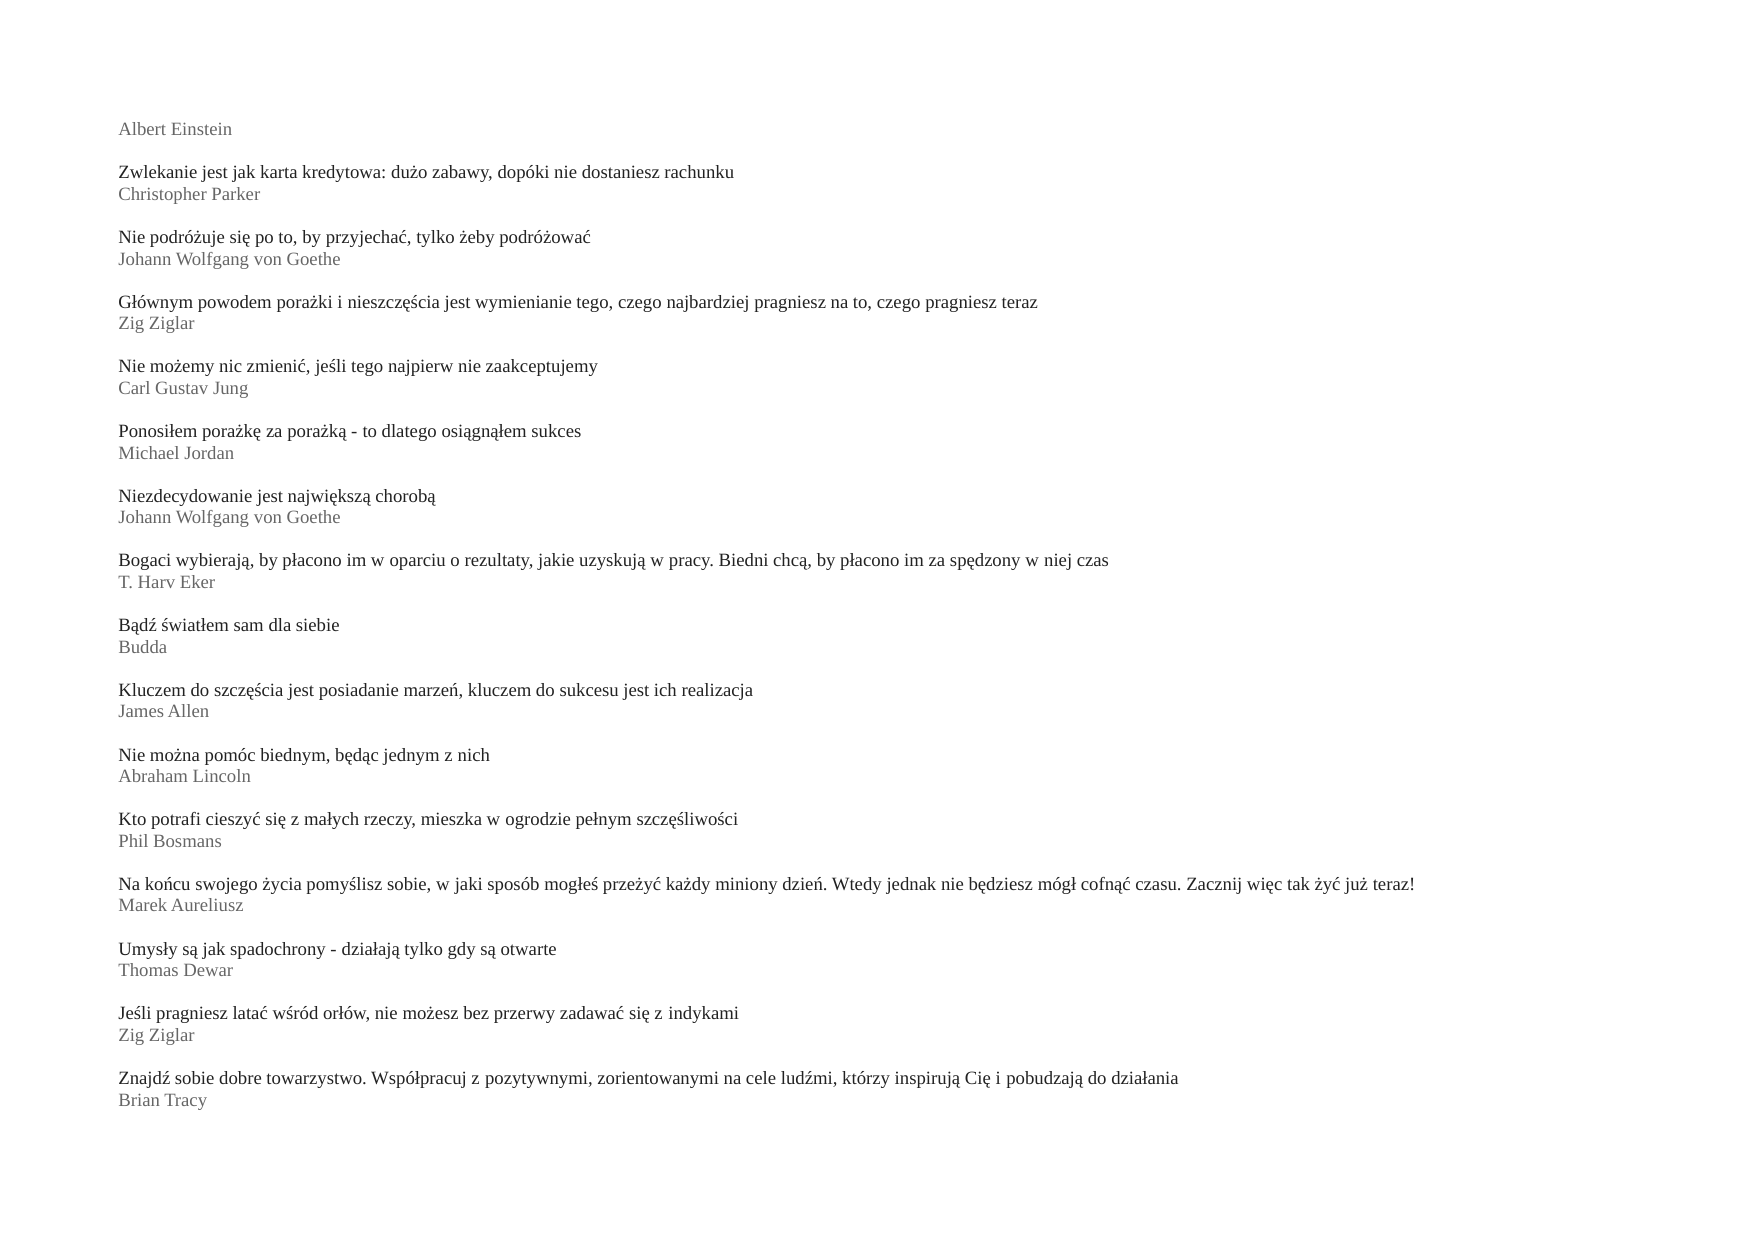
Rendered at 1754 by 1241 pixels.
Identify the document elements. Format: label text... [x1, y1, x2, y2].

text Kluczem do szczęścia jest posiadanie marzeń, kluczem do sukcesu jest ich realizacja [118, 679, 1636, 700]
text Budda [118, 636, 1636, 657]
text Zig Ziglar [118, 1024, 1636, 1045]
text Na końcu swojego życia pomyślisz sobie, w jaki sposób mogłeś przeżyć każdy miniony dzień. Wtedy jednak nie będziesz mógł cofnąć czasu. Zacznij więc tak żyć już teraz! [118, 873, 1636, 894]
text Nie możemy nic zmienić, jeśli tego najpierw nie zaakceptujemy [118, 355, 1636, 377]
text Brian Tracy [118, 1088, 1636, 1110]
text Głównym powodem porażki i nieszczęścia jest wymienianie tego, czego najbardziej pragniesz na to, czego pragniesz teraz [118, 291, 1636, 312]
text Kto potrafi cieszyć się z małych rzeczy, mieszka w ogrodzie pełnym szczęśliwości [118, 808, 1636, 830]
text Nie podróżuje się po to, by przyjechać, tylko żeby podróżować [118, 226, 1636, 247]
text Phil Bosmans [118, 830, 1636, 851]
text Abraham Lincoln [118, 765, 1636, 787]
text Ponosiłem porażkę za porażką - to dlatego osiągnąłem sukces [118, 420, 1636, 442]
text Carl Gustav Jung [118, 377, 1636, 398]
text Bądź światłem sam dla siebie [118, 614, 1636, 636]
text Albert Einstein [118, 118, 1636, 140]
text James Allen [118, 700, 1636, 722]
text T. Harv Eker [118, 571, 1636, 592]
text Nie można pomóc biednym, będąc jednym z nich [118, 743, 1636, 765]
text Niezdecydowanie jest największą chorobą [118, 485, 1636, 506]
text Jeśli pragniesz latać wśród orłów, nie możesz bez przerwy zadawać się z indykami [118, 1002, 1636, 1024]
text Thomas Dewar [118, 959, 1636, 981]
text Bogaci wybierają, by płacono im w oparciu o rezultaty, jakie uzyskują w pracy. Biedni chcą, by płacono im za spędzony w niej czas [118, 549, 1636, 571]
text Johann Wolfgang von Goethe [118, 506, 1636, 528]
text Christopher Parker [118, 183, 1636, 204]
text Umysły są jak spadochrony - działają tylko gdy są otwarte [118, 937, 1636, 959]
text Michael Jordan [118, 442, 1636, 463]
text Marek Aureliusz [118, 894, 1636, 916]
text Zig Ziglar [118, 312, 1636, 334]
text Zwlekanie jest jak karta kredytowa: dużo zabawy, dopóki nie dostaniesz rachunku [118, 161, 1636, 183]
text Johann Wolfgang von Goethe [118, 247, 1636, 269]
text Znajdź sobie dobre towarzystwo. Współpracuj z pozytywnymi, zorientowanymi na cele ludźmi, którzy inspirują Cię i pobudzają do działania [118, 1067, 1636, 1088]
